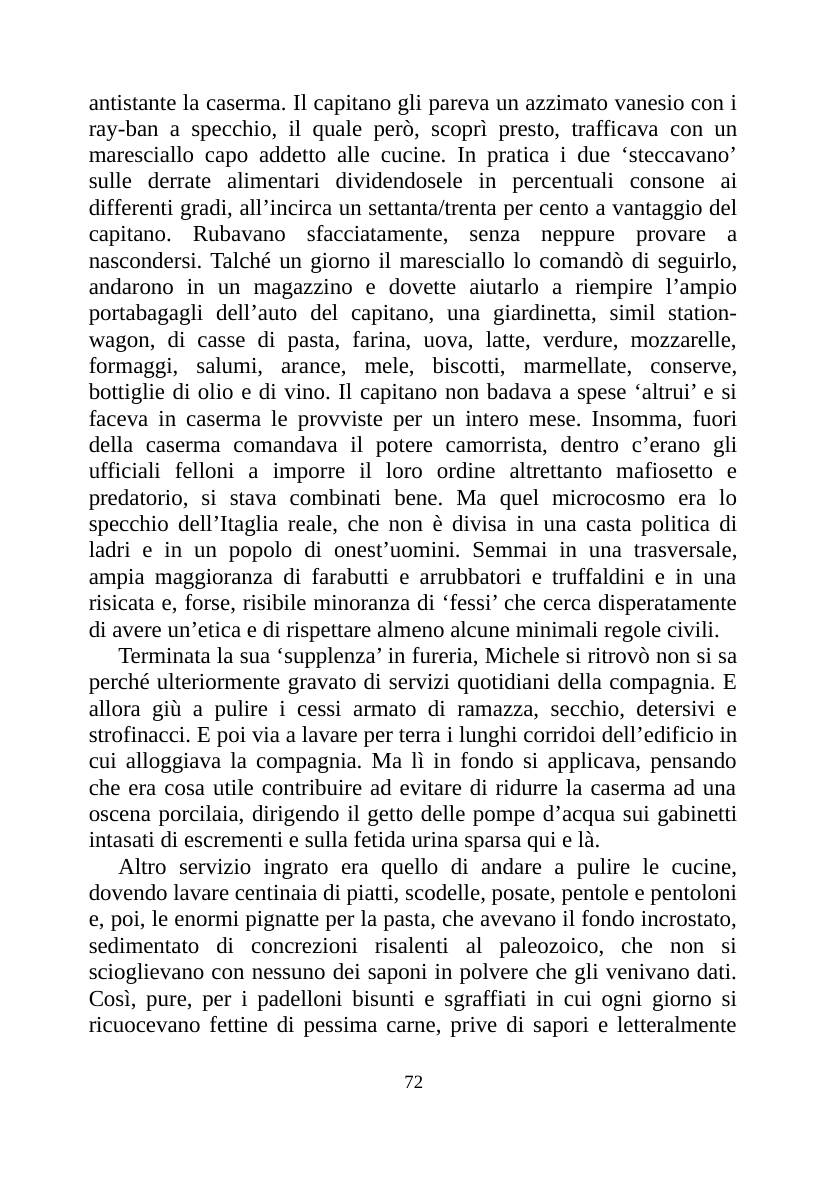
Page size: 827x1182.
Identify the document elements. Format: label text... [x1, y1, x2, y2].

text Altro servizio ingrato era quello di andare a pulire le cucine, dovendo lavare centinaia di piatti, scodelle, posate, pentole e pentoloni e, poi, le enormi pignatte per la pasta, che avevano il fondo incrostato, sedimentato di concrezioni risalenti al paleozoico, che non si scioglievano con nessuno dei saponi in polvere che gli venivano dati. Così, pure, per i padelloni bisunti e sgraffiati in cui ogni giorno si ricuocevano fettine di pessima carne, prive di sapori e letteralmente [88, 853, 738, 1037]
text antistante la caserma. Il capitano gli pareva un azzimato vanesio con i ray-ban a specchio, il quale però, scoprì presto, trafficava con un maresciallo capo addetto alle cucine. In pratica i due ‘steccavano’ sulle derrate alimentari dividendosele in percentuali consone ai differenti gradi, all’incirca un settanta/trenta per cento a vantaggio del capitano. Rubavano sfacciatamente, senza neppure provare a nascondersi. Talché un giorno il maresciallo lo comandò di seguirlo, andarono in un magazzino e dovette aiutarlo a riempire l’ampio portabagagli dell’auto del capitano, una giardinetta, simil station-wagon, di casse di pasta, farina, uova, latte, verdure, mozzarelle, formaggi, salumi, arance, mele, biscotti, marmellate, conserve, bottiglie di olio e di vino. Il capitano non badava a spese ‘altrui’ e si faceva in caserma le provviste per un intero mese. Insomma, fuori della caserma comandava il potere camorrista, dentro c’erano gli ufficiali felloni a imporre il loro ordine altrettanto mafiosetto e predatorio, si stava combinati bene. Ma quel microcosmo era lo specchio dell’Itaglia reale, che non è divisa in una casta politica di ladri e in un popolo di onest’uomini. Semmai in una trasversale, ampia maggioranza di farabutti e arrubbatori e truffaldini e in una risicata e, forse, risibile minoranza di ‘fessi’ che cerca disperatamente di avere un’etica e di rispettare almeno alcune minimali regole civili. [88, 88, 738, 642]
text Terminata la sua ‘supplenza’ in fureria, Michele si ritrovò non si sa perché ulteriormente gravato di servizi quotidiani della compagnia. E allora giù a pulire i cessi armato di ramazza, secchio, detersivi e strofinacci. E poi via a lavare per terra i lunghi corridoi dell’edificio in cui alloggiava la compagnia. Ma lì in fondo si applicava, pensando che era cosa utile contribuire ad evitare di ridurre la caserma ad una oscena porcilaia, dirigendo il getto delle pompe d’acqua sui gabinetti intasati di escrementi e sulla fetida urina sparsa qui e là. [88, 642, 738, 853]
